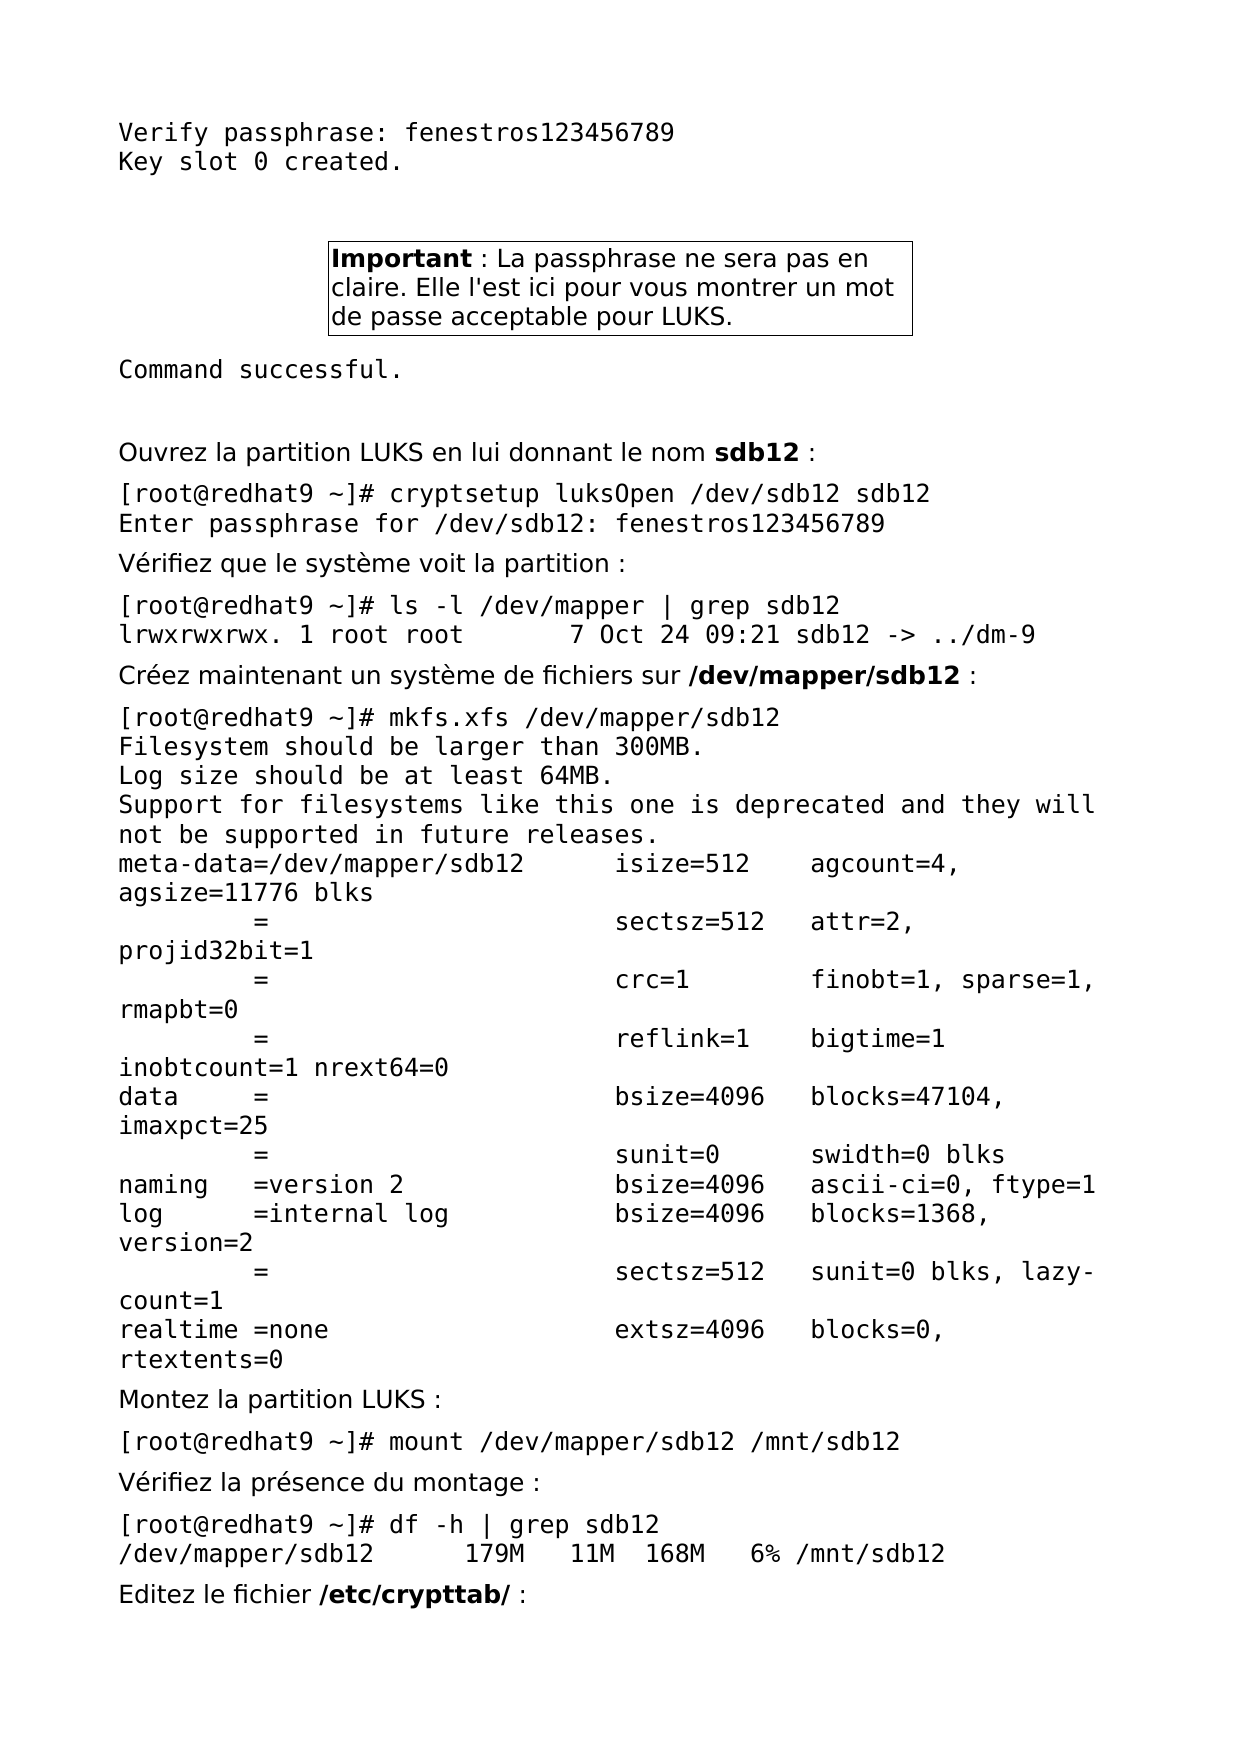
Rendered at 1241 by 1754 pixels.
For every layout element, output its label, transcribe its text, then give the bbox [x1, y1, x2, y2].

text [root@redhat9 ~]# cryptsetup luksOpen /dev/sdb12 sdb12 Enter passphrase for /dev/sdb12: fenestros123456789 [118, 479, 1122, 538]
text Créez maintenant un système de fichiers sur /dev/mapper/sdb12 : [118, 661, 1122, 691]
text [root@redhat9 ~]# ls -l /dev/mapper | grep sdb12 lrwxrwxrwx. 1 root root 7 Oct 24 09:21 sdb12 -> ../dm-9 [118, 591, 1122, 650]
text Vérifiez la présence du montage : [118, 1468, 1122, 1497]
text [root@redhat9 ~]# mount /dev/mapper/sdb12 /mnt/sdb12 [118, 1427, 1122, 1457]
text [root@redhat9 ~]# mkfs.xfs /dev/mapper/sdb12 Filesystem should be larger than 300MB. Log size should be at least 64MB. Support for filesystems like this one is deprecated and they will not be supported in future releases. meta-data=/dev/mapper/sdb12 isize=512 agcount=4, agsize=11776 blks = sectsz=512 attr=2, projid32bit=1 = crc=1 finobt=1, sparse=1, rmapbt=0 = reflink=1 bigtime=1 inobtcount=1 nrext64=0 data = bsize=4096 blocks=47104, imaxpct=25 = sunit=0 swidth=0 blks naming =version 2 bsize=4096 ascii-ci=0, ftype=1 log =internal log bsize=4096 blocks=1368, version=2 = sectsz=512 sunit=0 blks, lazy-count=1 realtime =none extsz=4096 blocks=0, rtextents=0 [118, 703, 1122, 1374]
table_header Important : La passphrase ne sera pas en claire. Elle l'est ici pour vous montrer un mot de passe acceptable pour LUKS. [329, 242, 912, 334]
text [root@redhat9 ~]# df -h | grep sdb12 /dev/mapper/sdb12 179M 11M 168M 6% /mnt/sdb12 [118, 1510, 1122, 1568]
text Verify passphrase: fenestros123456789 Key slot 0 created. Command successful. [118, 118, 1122, 384]
text Montez la partition LUKS : [118, 1386, 1122, 1415]
text Vérifiez que le système voit la partition : [118, 550, 1122, 579]
text Ouvrez la partition LUKS en lui donnant le nom sdb12 : [118, 438, 1122, 467]
text Editez le fichier /etc/crypttab/ : [118, 1580, 1122, 1609]
